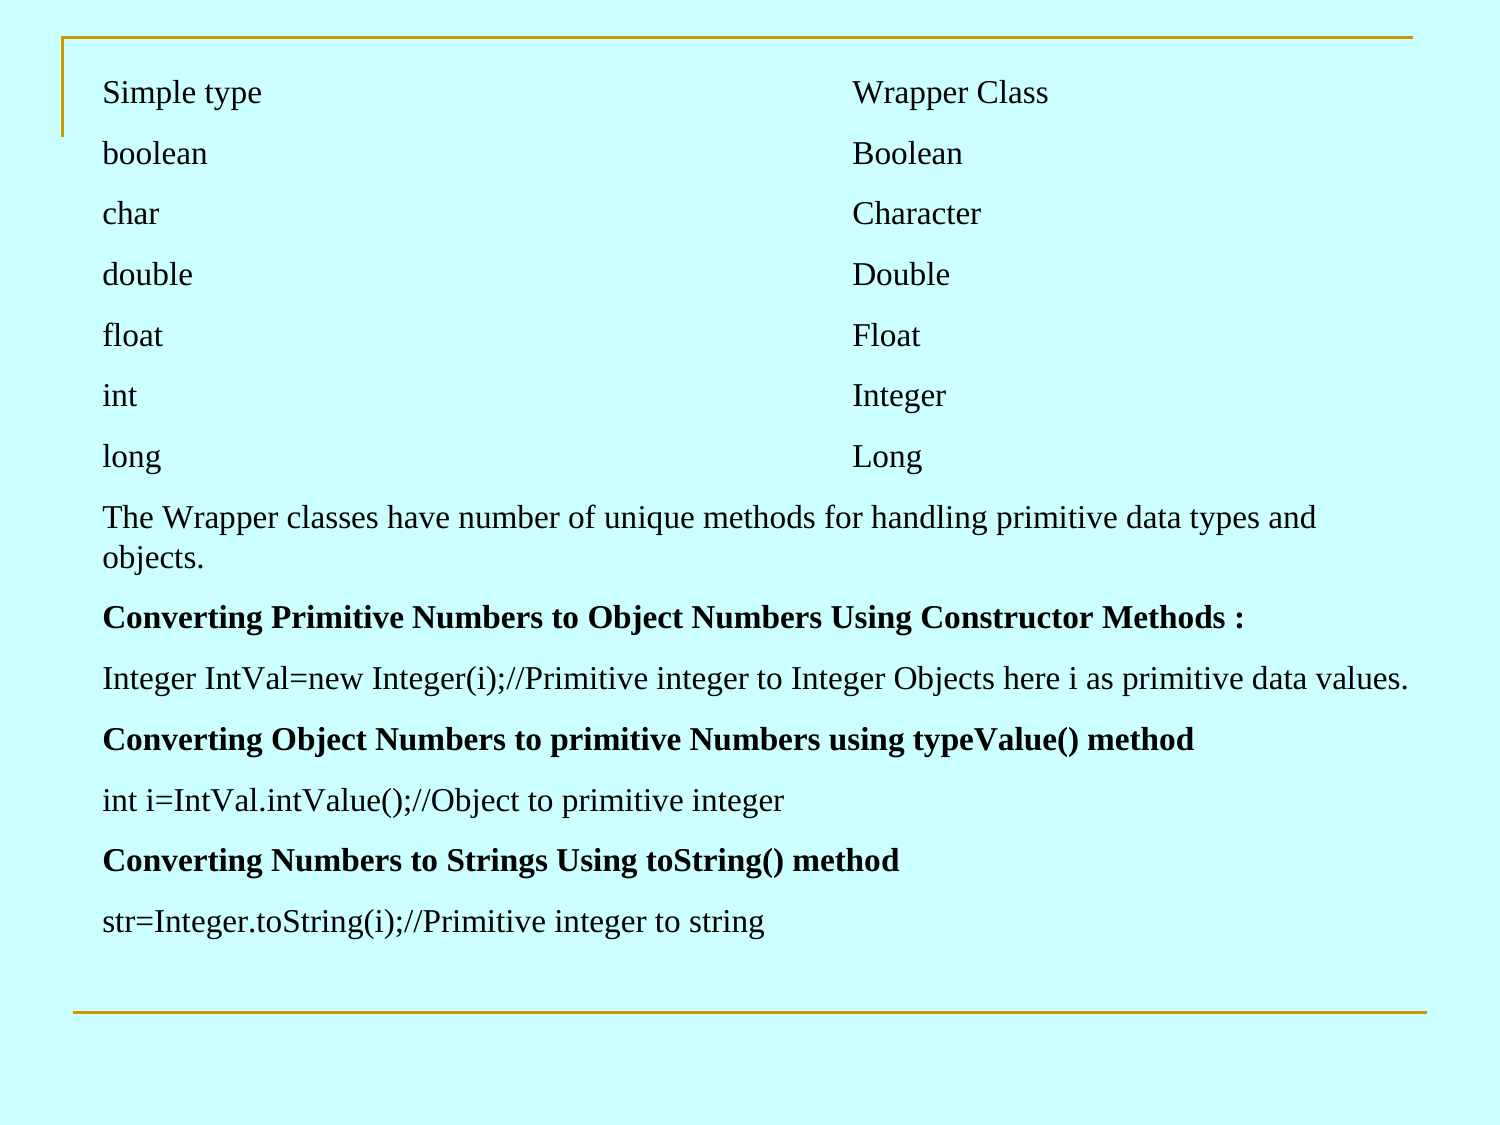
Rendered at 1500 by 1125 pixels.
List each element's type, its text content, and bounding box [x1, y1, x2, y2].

text_box Simple type Wrapper Class boolean Boolean char Character double Double float Float int Integer long Long The Wrapper classes have number of unique methods for handling primitive data types and objects. Converting Primitive Numbers to Object Numbers Using Constructor Methods : Integer IntVal=new Integer(i);//Primitive integer to Integer Objects here i as primitive data values. Converting Object Numbers to primitive Numbers using typeValue() method int i=IntVal.intValue();//Object to primitive integer Converting Numbers to Strings Using toString() method str=Integer.toString(i);//Primitive integer to string [87, 62, 1438, 1008]
